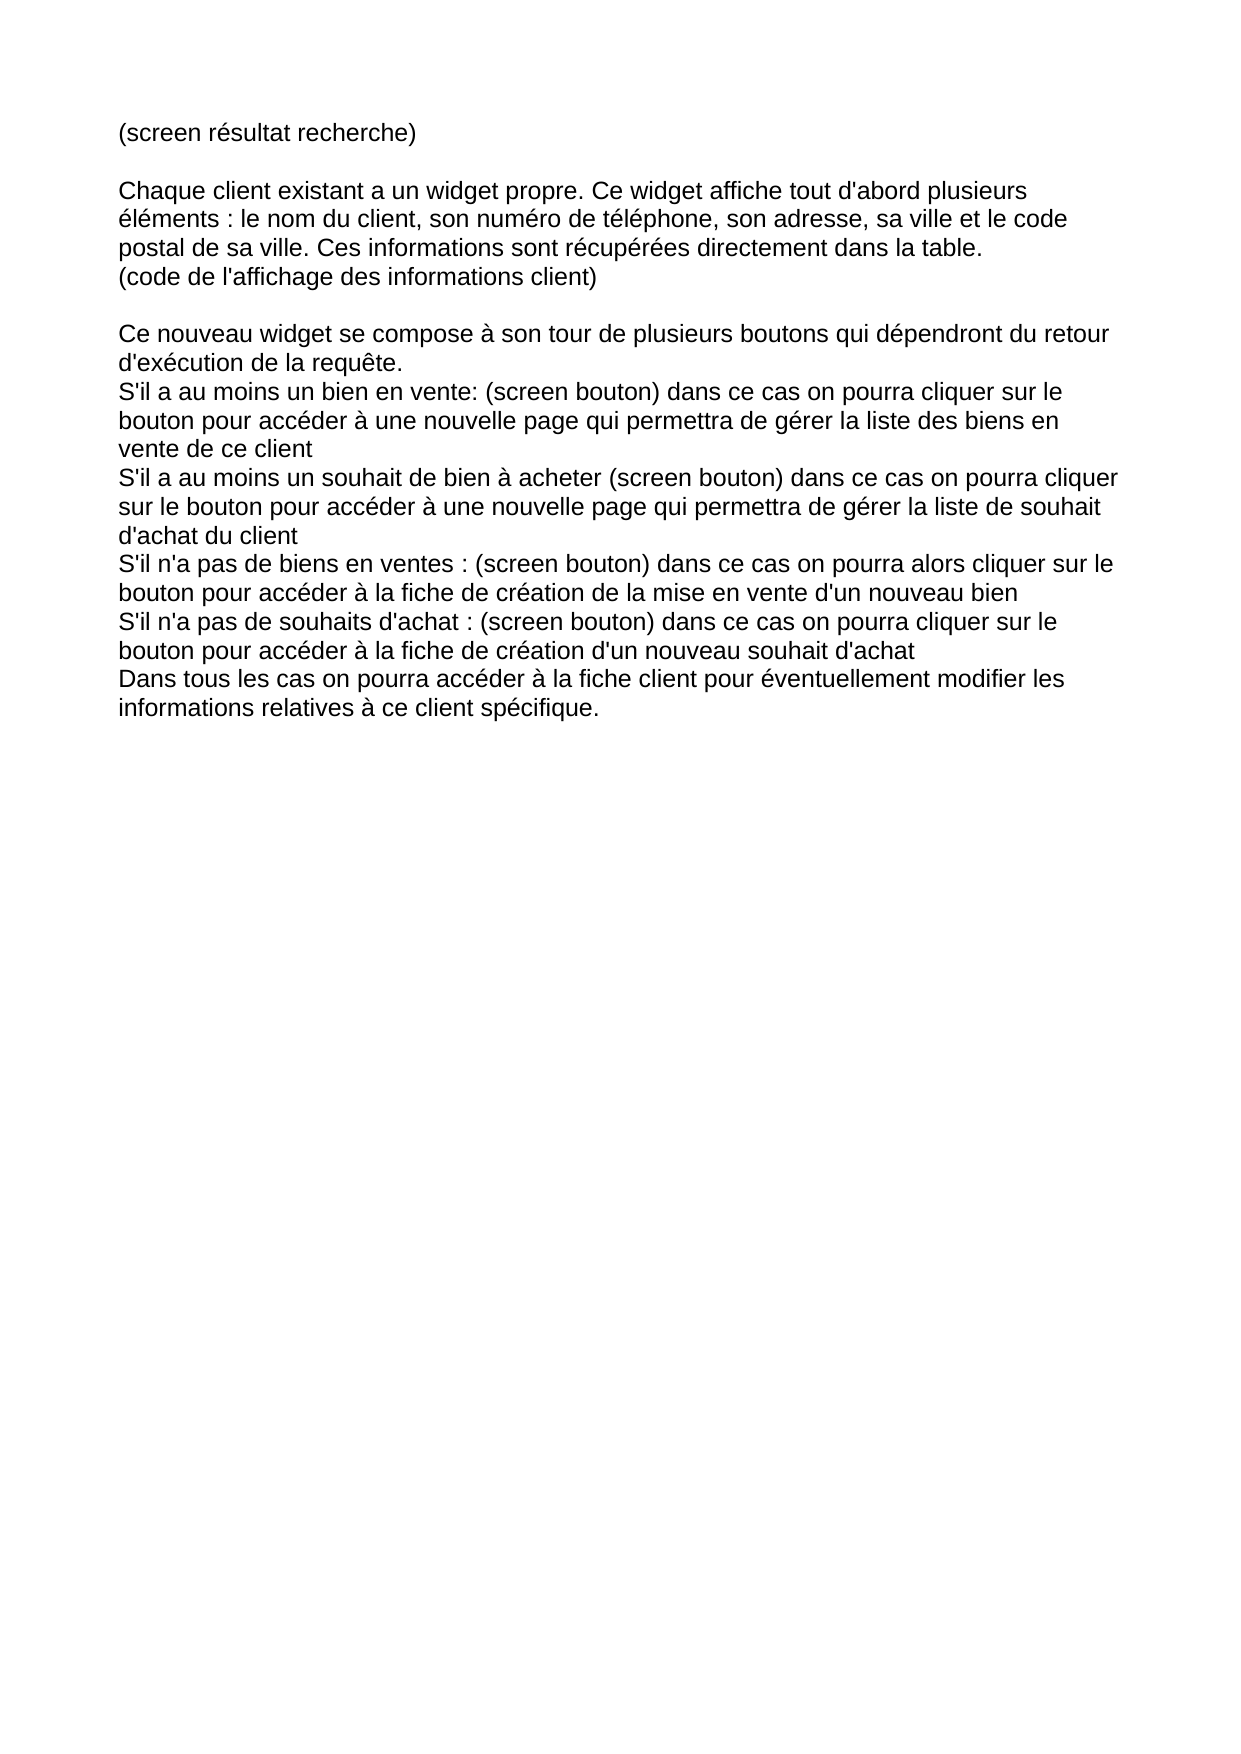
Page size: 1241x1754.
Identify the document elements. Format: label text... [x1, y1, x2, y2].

text S'il n'a pas de biens en ventes : (screen bouton) dans ce cas on pourra alors cliquer sur le bouton pour accéder à la fiche de création de la mise en vente d'un nouveau bien [118, 549, 1122, 607]
text S'il a au moins un souhait de bien à acheter (screen bouton) dans ce cas on pourra cliquer sur le bouton pour accéder à une nouvelle page qui permettra de gérer la liste de souhait d'achat du client [118, 463, 1122, 549]
text Chaque client existant a un widget propre. Ce widget affiche tout d'abord plusieurs éléments : le nom du client, son numéro de téléphone, son adresse, sa ville et le code postal de sa ville. Ces informations sont récupérées directement dans la table. [118, 176, 1122, 262]
text S'il n'a pas de souhaits d'achat : (screen bouton) dans ce cas on pourra cliquer sur le bouton pour accéder à la fiche de création d'un nouveau souhait d'achat [118, 607, 1122, 664]
text (screen résultat recherche) [118, 118, 1122, 147]
text Dans tous les cas on pourra accéder à la fiche client pour éventuellement modifier les informations relatives à ce client spécifique. [118, 664, 1122, 722]
text (code de l'affichage des informations client) [118, 262, 1122, 291]
text Ce nouveau widget se compose à son tour de plusieurs boutons qui dépendront du retour d'exécution de la requête. [118, 319, 1122, 377]
text S'il a au moins un bien en vente: (screen bouton) dans ce cas on pourra cliquer sur le bouton pour accéder à une nouvelle page qui permettra de gérer la liste des biens en vente de ce client [118, 377, 1122, 463]
